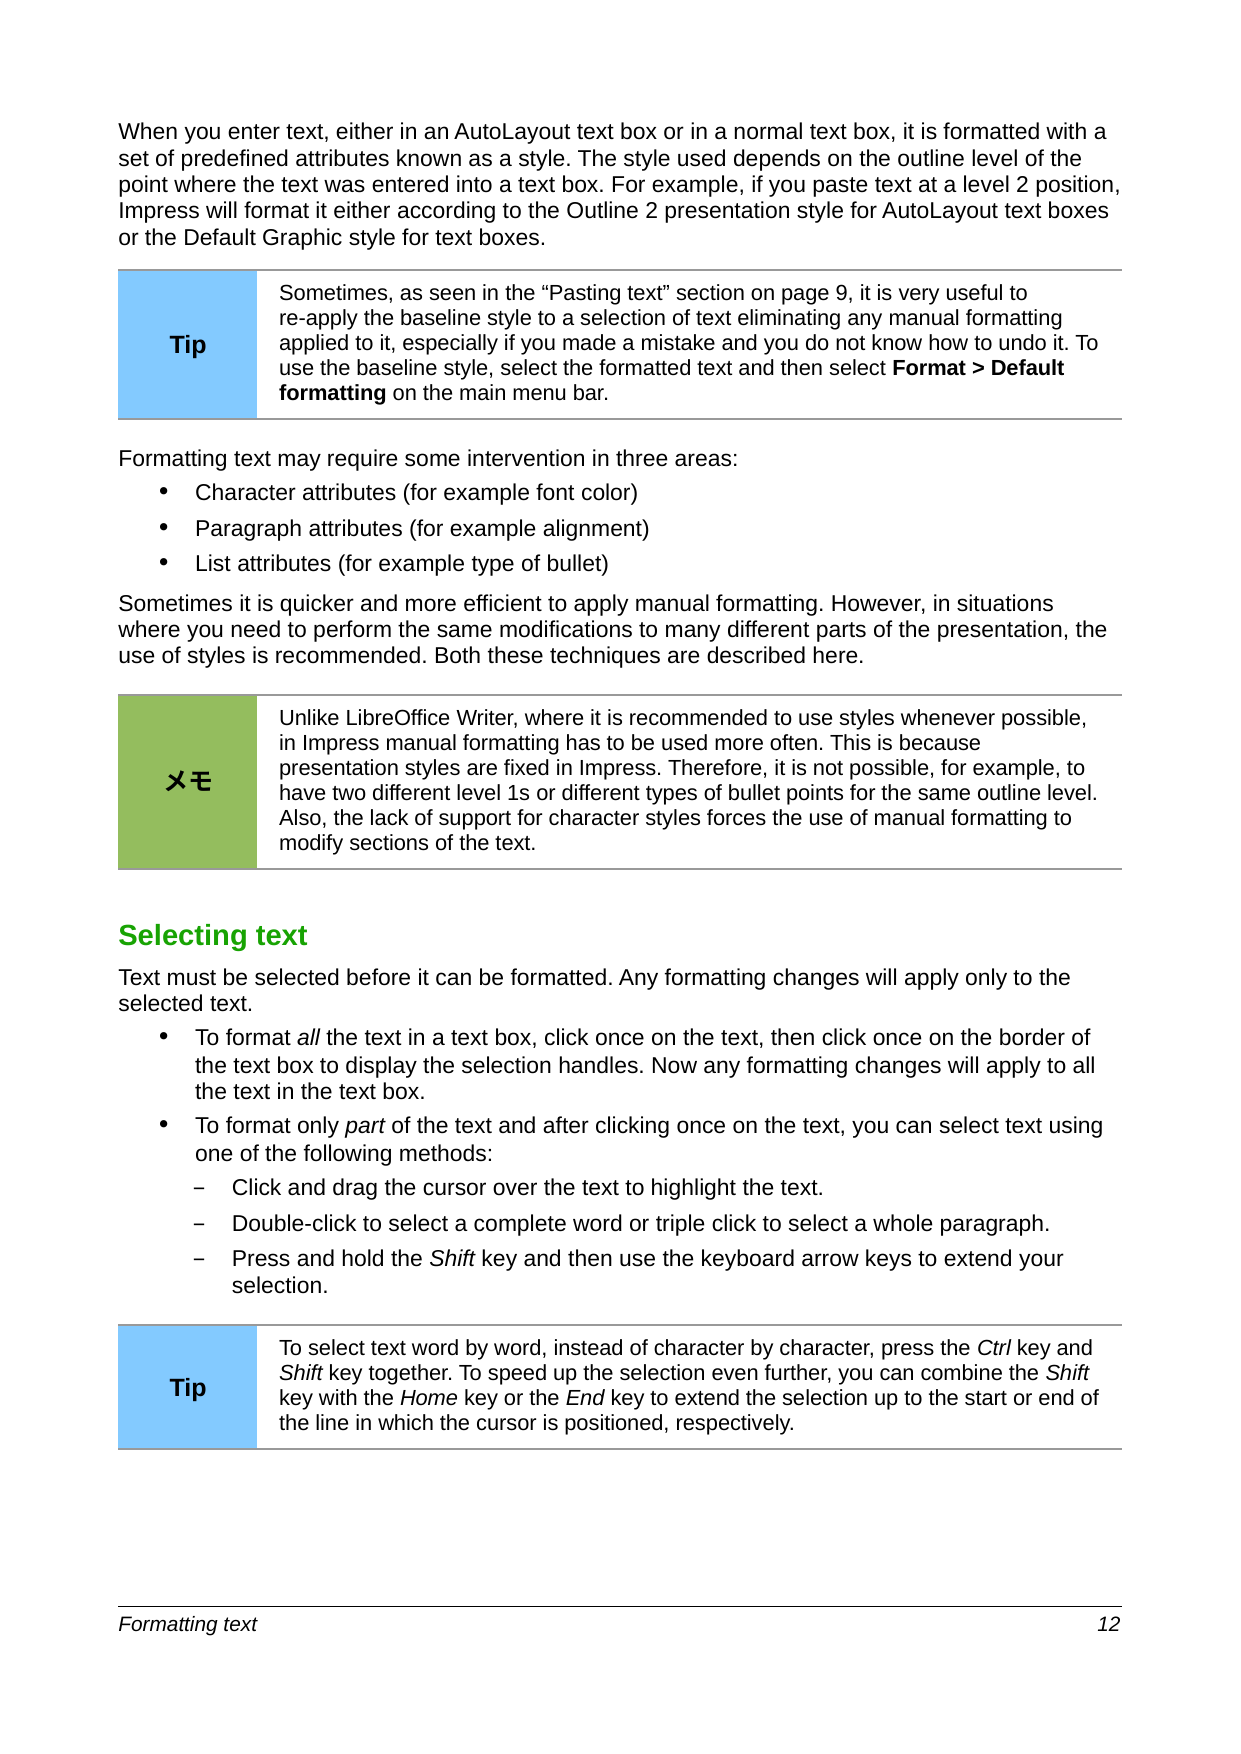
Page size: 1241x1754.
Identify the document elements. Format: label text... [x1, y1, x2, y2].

list Text must be selected before it can be formatted. Any formatting changes will apply only to the selected text. [118, 963, 1122, 1016]
table_header メモ [118, 696, 257, 868]
list Double-click to select a complete word or triple click to select a whole paragraph. [193, 1208, 1122, 1237]
list Press and hold the Shift key and then use the keyboard arrow keys to extend your selection. [193, 1243, 1122, 1299]
list List attributes (for example type of bullet) [156, 548, 1122, 577]
table_header Sometimes, as seen in the “Pasting text” section on page 9, it is very useful to re‑apply the baseline style to a selection of text eliminating any manual formatting applied to it, especially if you made a mistake and you do not know how to undo it. To use the baseline style, select the formatted text and then select Format > Default formatting on the main menu bar. [258, 271, 1122, 418]
table_header Tip [118, 271, 257, 418]
table_header Tip [118, 1326, 257, 1448]
table_header To select text word by word, instead of character by character, press the Ctrl key and Shift key together. To speed up the selection even further, you can combine the Shift key with the Home key or the End key to extend the selection up to the start or end of the line in which the cursor is positioned, respectively. [258, 1326, 1122, 1448]
list When you enter text, either in an AutoLayout text box or in a normal text box, it is formatted with a set of predefined attributes known as a style. The style used depends on the outline level of the point where the text was entered into a text box. For example, if you paste text at a level 2 position, Impress will format it either according to the Outline 2 presentation style for AutoLayout text boxes or the Default Graphic style for text boxes. [118, 118, 1122, 250]
list Click and drag the cursor over the text to highlight the text. [193, 1172, 1122, 1202]
table_header Unlike LibreOffice Writer, where it is recommended to use styles whenever possible, in Impress manual formatting has to be used more often. This is because presentation styles are fixed in Impress. Therefore, it is not possible, for example, to have two different level 1s or different types of bullet points for the same outline level. Also, the lack of support for character styles forces the use of manual formatting to modify sections of the text. [258, 696, 1122, 868]
list Formatting text may require some intervention in three areas: [118, 444, 1122, 471]
list To format only part of the text and after clicking once on the text, you can select text using one of the following methods: [156, 1111, 1122, 1166]
list Paragraph attributes (for example alignment) [156, 513, 1122, 542]
list To format all the text in a text box, click once on the text, then click once on the border of the text box to display the selection handles. Now any formatting changes will apply to all the text in the text box. [156, 1023, 1122, 1104]
list Character attributes (for example font color) [156, 477, 1122, 506]
subtitle Selecting text [118, 917, 1122, 951]
text Sometimes it is quicker and more efficient to apply manual formatting. However, in situations where you need to perform the same modifications to many different parts of the presentation, the use of styles is recommended. Both these techniques are described here. [118, 590, 1122, 669]
